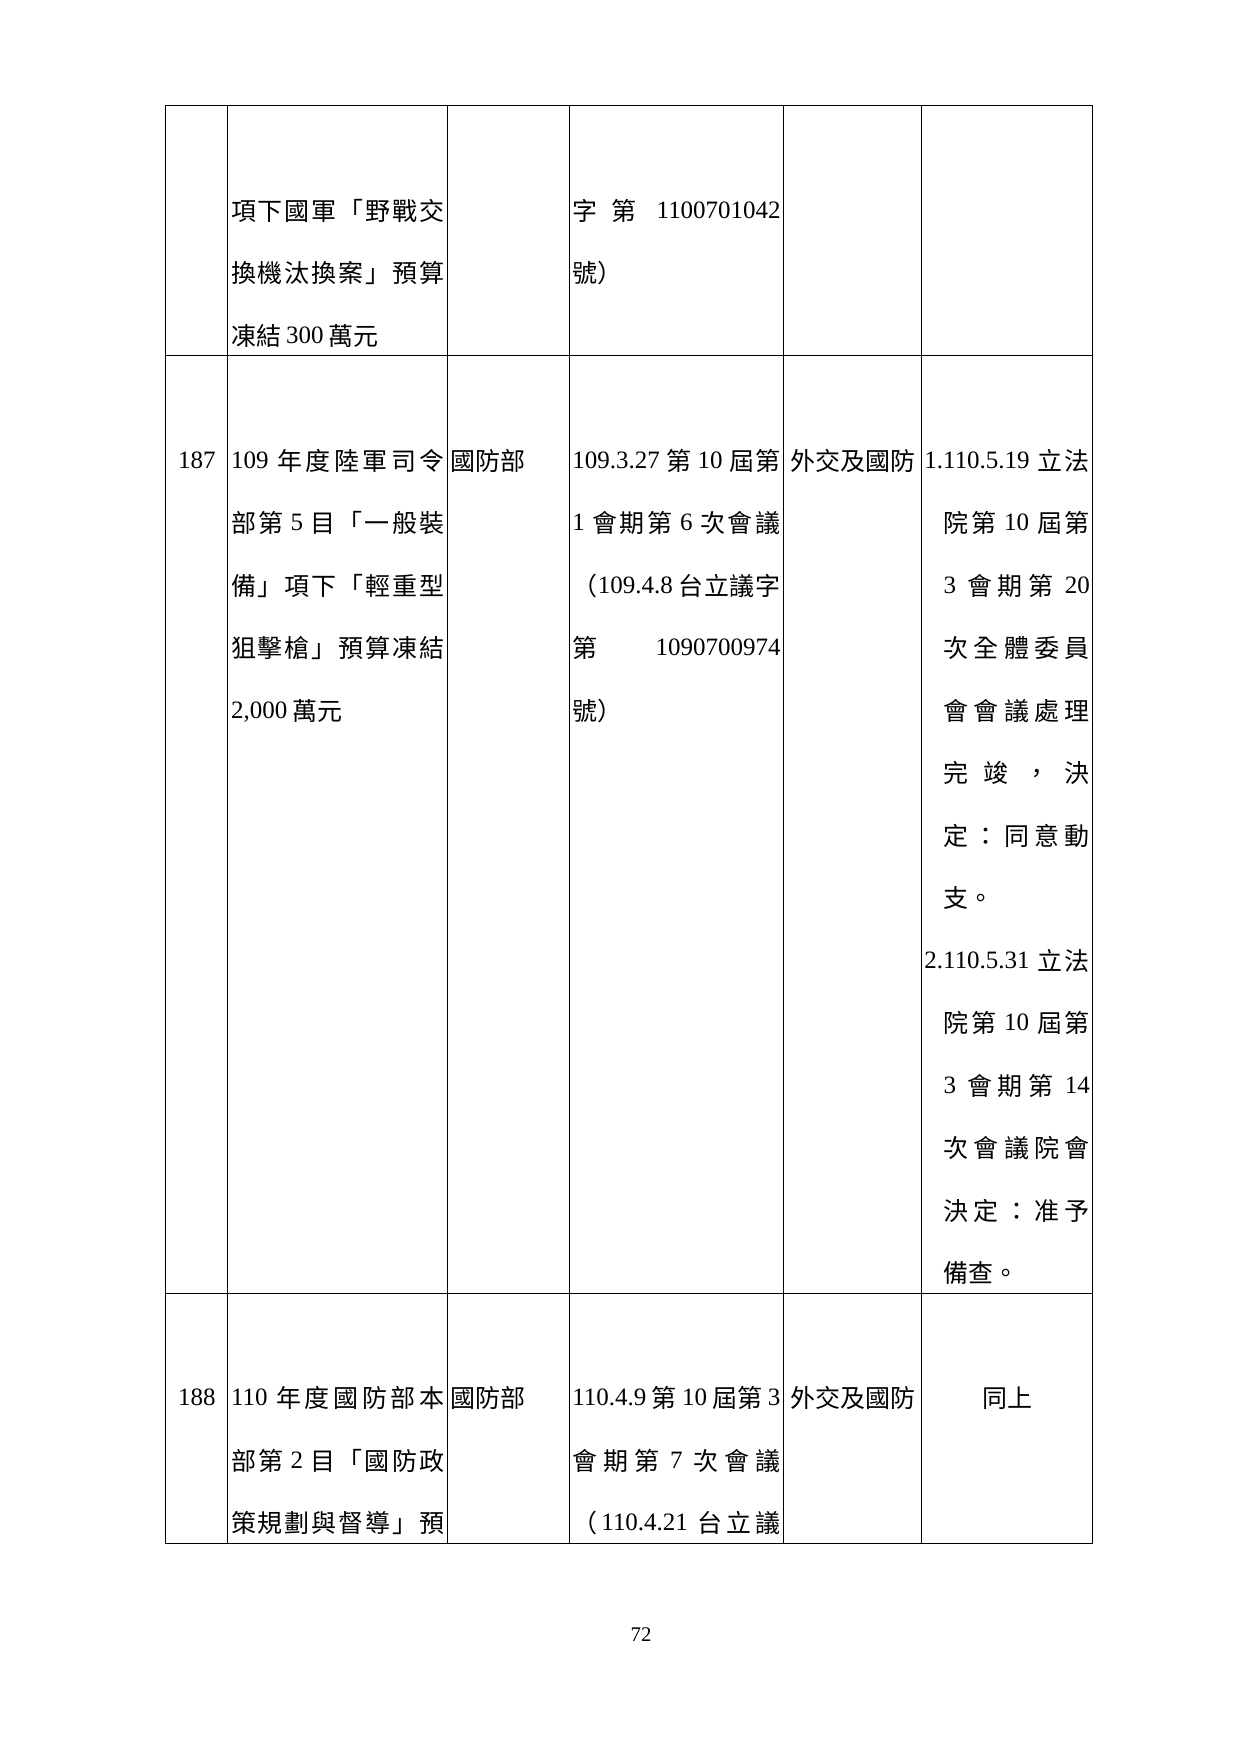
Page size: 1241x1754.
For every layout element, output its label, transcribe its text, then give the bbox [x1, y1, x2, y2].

table_cell 110年度國防部本部第2目「國防政策規劃與督導」預 [228, 1294, 447, 1543]
table_cell 109年度陸軍司令部第5目「一般裝備」項下「輕重型狙擊槍」預算凍結2,000萬元 [228, 356, 447, 1293]
table_cell 國防部 [448, 356, 569, 1293]
table_cell 國防部 [448, 1294, 569, 1543]
table_cell [166, 106, 227, 355]
table_cell 項下國軍「野戰交換機汰換案」預算凍結300萬元 [228, 106, 447, 355]
table_cell [922, 106, 1092, 355]
table_cell 字第1100701042號） [570, 106, 783, 355]
table_cell [448, 106, 569, 355]
table_cell [166, 1294, 227, 1543]
table_cell [166, 356, 227, 1293]
table_cell [784, 106, 921, 355]
table_cell 1.110.5.19立法院第10屆第3會期第20次全體委員會會議處理完竣，決定：同意動支。 2.110.5.31立法院第10屆第3會期第14次會議院會決定：准予備查。 [922, 356, 1092, 1293]
table_cell 同上 [922, 1294, 1092, 1543]
table_cell 109.3.27第10屆第1會期第6次會議（109.4.8台立議字第1090700974號） [570, 356, 783, 1293]
table_cell 110.4.9第10屆第3會期第7次會議（110.4.21台立議 [570, 1294, 783, 1543]
table_cell 外交及國防 [784, 356, 921, 1293]
table_cell 外交及國防 [784, 1294, 921, 1543]
